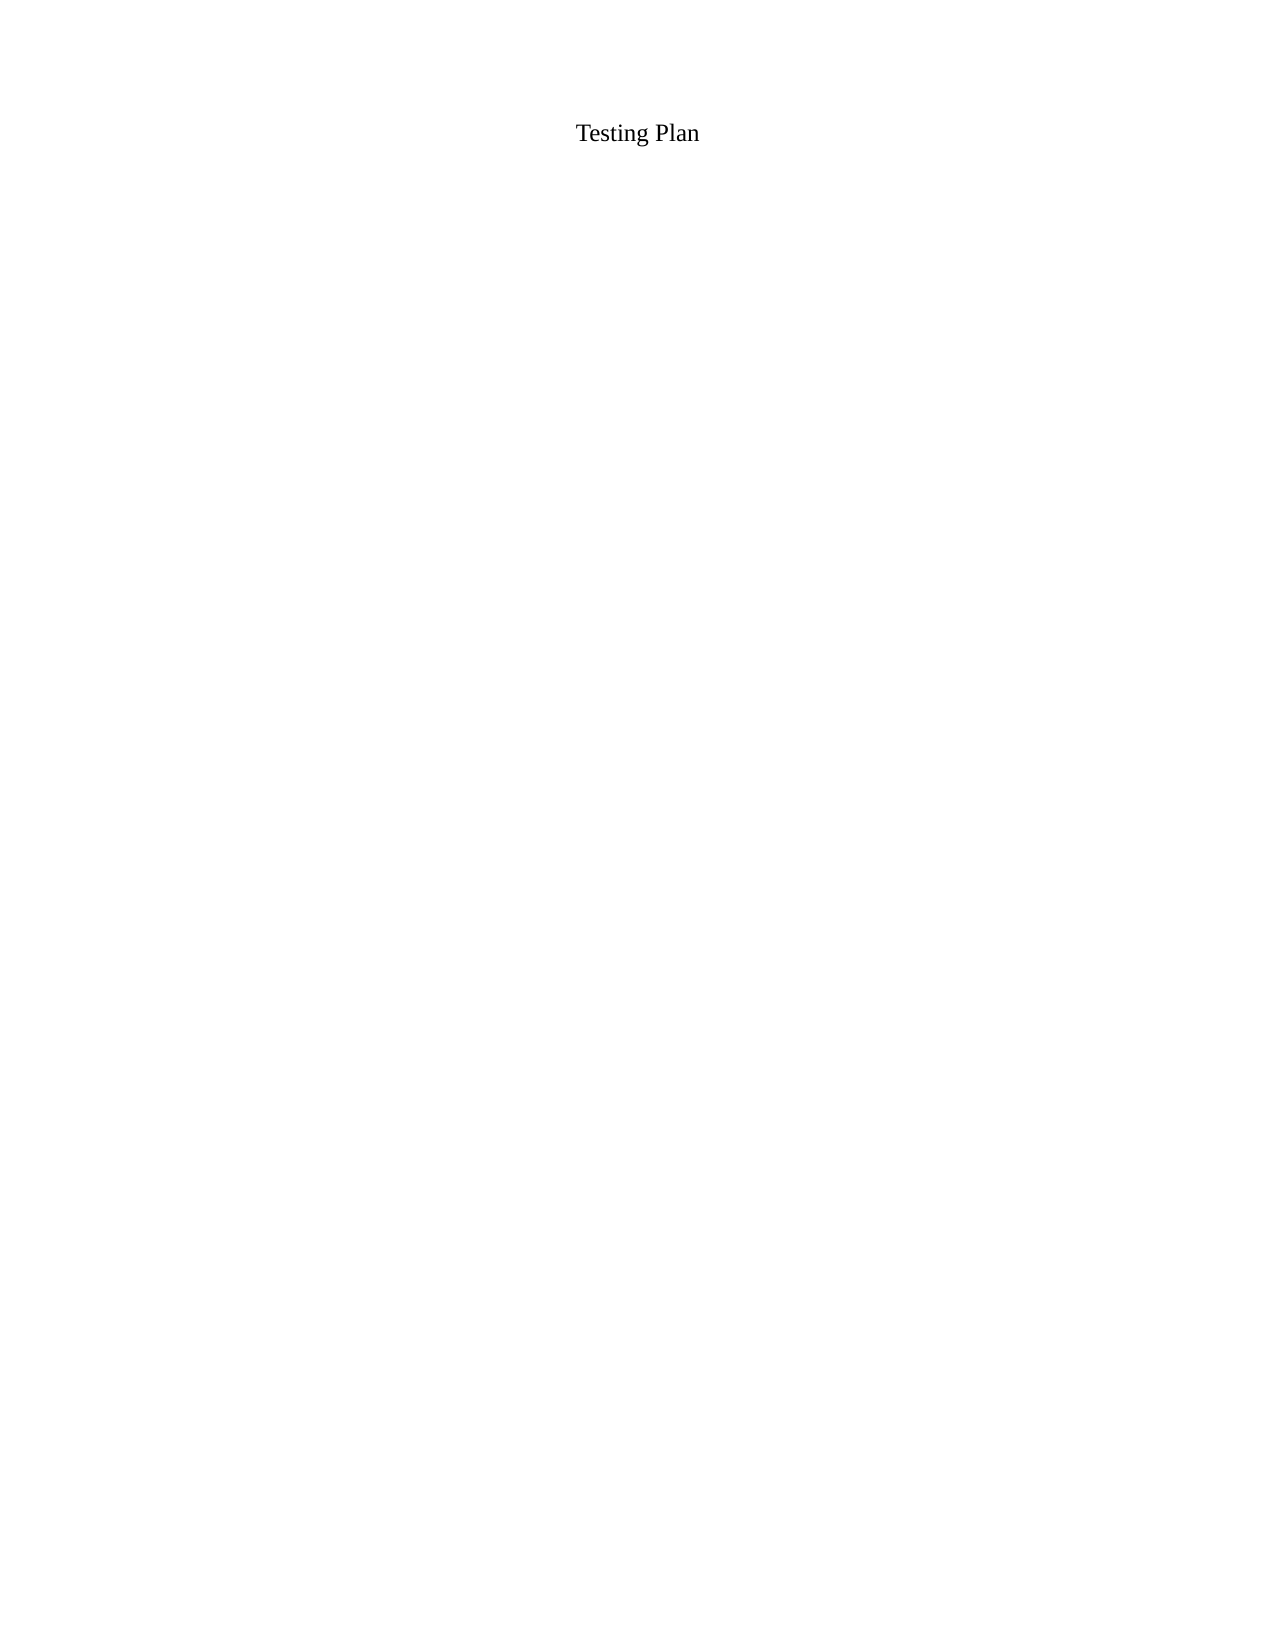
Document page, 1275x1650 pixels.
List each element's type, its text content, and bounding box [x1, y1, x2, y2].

text Testing Plan [118, 118, 1157, 147]
